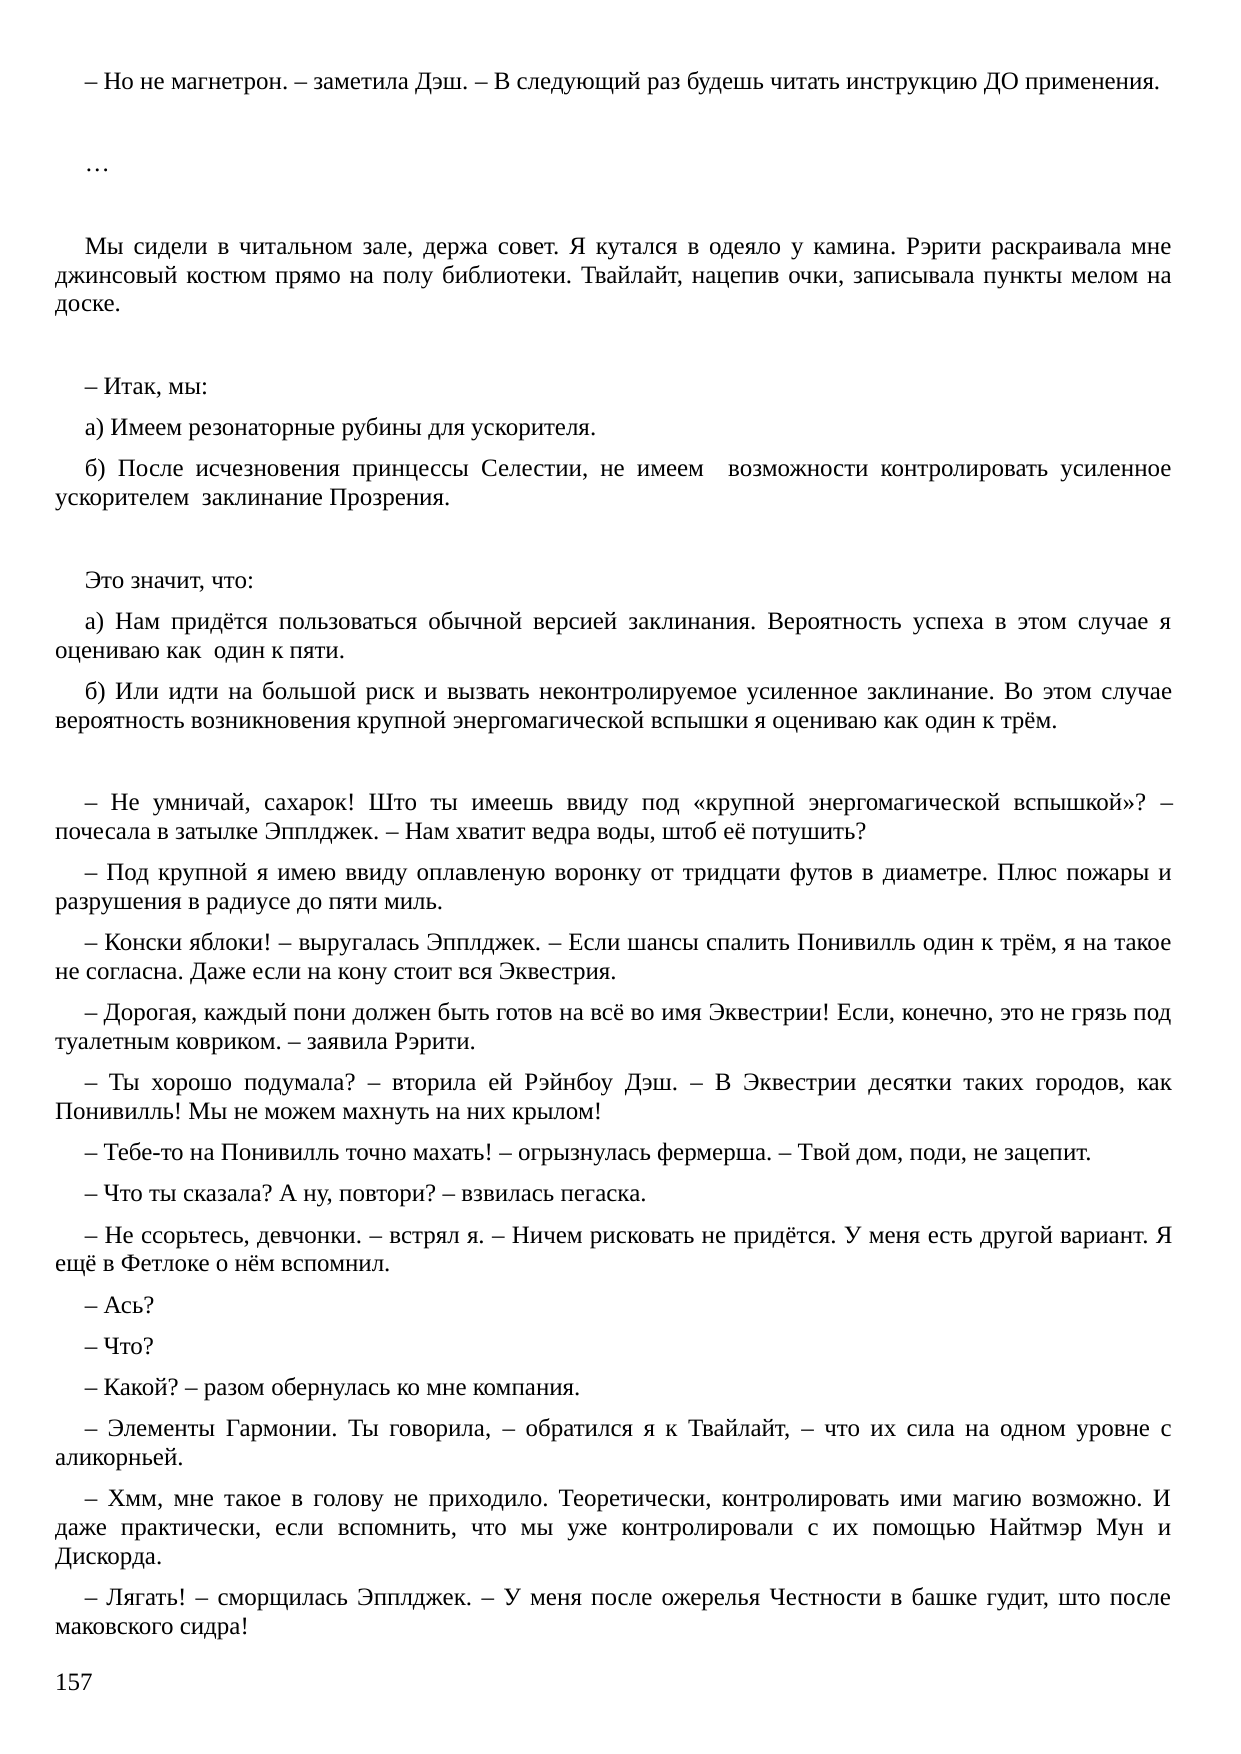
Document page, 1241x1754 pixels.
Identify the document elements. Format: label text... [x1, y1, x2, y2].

text – Дорогая, каждый пони должен быть готов на всё во имя Эквестрии! Если, конечно, это не грязь под туалетным ковриком. – заявила Рэрити. [55, 997, 1173, 1055]
text а) Имеем резонаторные рубины для ускорителя. [55, 412, 1173, 441]
text … [55, 148, 1173, 177]
text – Что? [55, 1331, 1173, 1360]
text б) После исчезновения принцессы Селестии, не имеем возможности контролировать усиленное ускорителем заклинание Прозрения. [55, 453, 1173, 511]
text – Хмм, мне такое в голову не приходило. Теоретически, контролировать ими магию возможно. И даже практически, если вспомнить, что мы уже контролировали с их помощью Найтмэр Мун и Дискорда. [55, 1483, 1173, 1570]
text – Что ты сказала? А ну, повтори? – взвилась пегаска. [55, 1178, 1173, 1207]
text – Итак, мы: [55, 371, 1173, 400]
text – Не умничай, сахарок! Што ты имеешь ввиду под «крупной энергомагической вспышкой»? – почесала в затылке Эпплджек. – Нам хватит ведра воды, штоб её потушить? [55, 787, 1173, 845]
text – Но не магнетрон. – заметила Дэш. – В следующий раз будешь читать инструкцию ДО применения. [55, 66, 1173, 95]
text – Под крупной я имею ввиду оплавленую воронку от тридцати футов в диаметре. Плюс пожары и разрушения в радиусе до пяти миль. [55, 857, 1173, 915]
text б) Или идти на большой риск и вызвать неконтролируемое усиленное заклинание. Во этом случае вероятность возникновения крупной энергомагической вспышки я оцениваю как один к трём. [55, 676, 1173, 733]
text – Элементы Гармонии. Ты говорила, – обратился я к Твайлайт, – что их сила на одном уровне с аликорньей. [55, 1413, 1173, 1471]
text – Не ссорьтесь, девчонки. – встрял я. – Ничем рисковать не придётся. У меня есть другой вариант. Я ещё в Фетлоке о нём вспомнил. [55, 1220, 1173, 1277]
text – Конски яблоки! – выругалась Эпплджек. – Если шансы спалить Понивилль один к трём, я на такое не согласна. Даже если на кону стоит вся Эквестрия. [55, 927, 1173, 985]
text – Ты хорошо подумала? – вторила ей Рэйнбоу Дэш. – В Эквестрии десятки таких городов, как Понивилль! Мы не можем махнуть на них крылом! [55, 1067, 1173, 1125]
text – Ась? [55, 1290, 1173, 1318]
text Это значит, что: [55, 565, 1173, 593]
text – Какой? – разом обернулась ко мне компания. [55, 1372, 1173, 1401]
text а) Нам придётся пользоваться обычной версией заклинания. Вероятность успеха в этом случае я оцениваю как один к пяти. [55, 606, 1173, 663]
text – Тебе-то на Понивилль точно махать! – огрызнулась фермерша. – Твой дом, поди, не зацепит. [55, 1137, 1173, 1166]
text Мы сидели в читальном зале, держа совет. Я кутался в одеяло у камина. Рэрити раскраивала мне джинсовый костюм прямо на полу библиотеки. Твайлайт, нацепив очки, записывала пункты мелом на доске. [55, 231, 1173, 317]
text – Лягать! – сморщилась Эпплджек. – У меня после ожерелья Честности в башке гудит, што после маковского сидра! [55, 1582, 1173, 1640]
